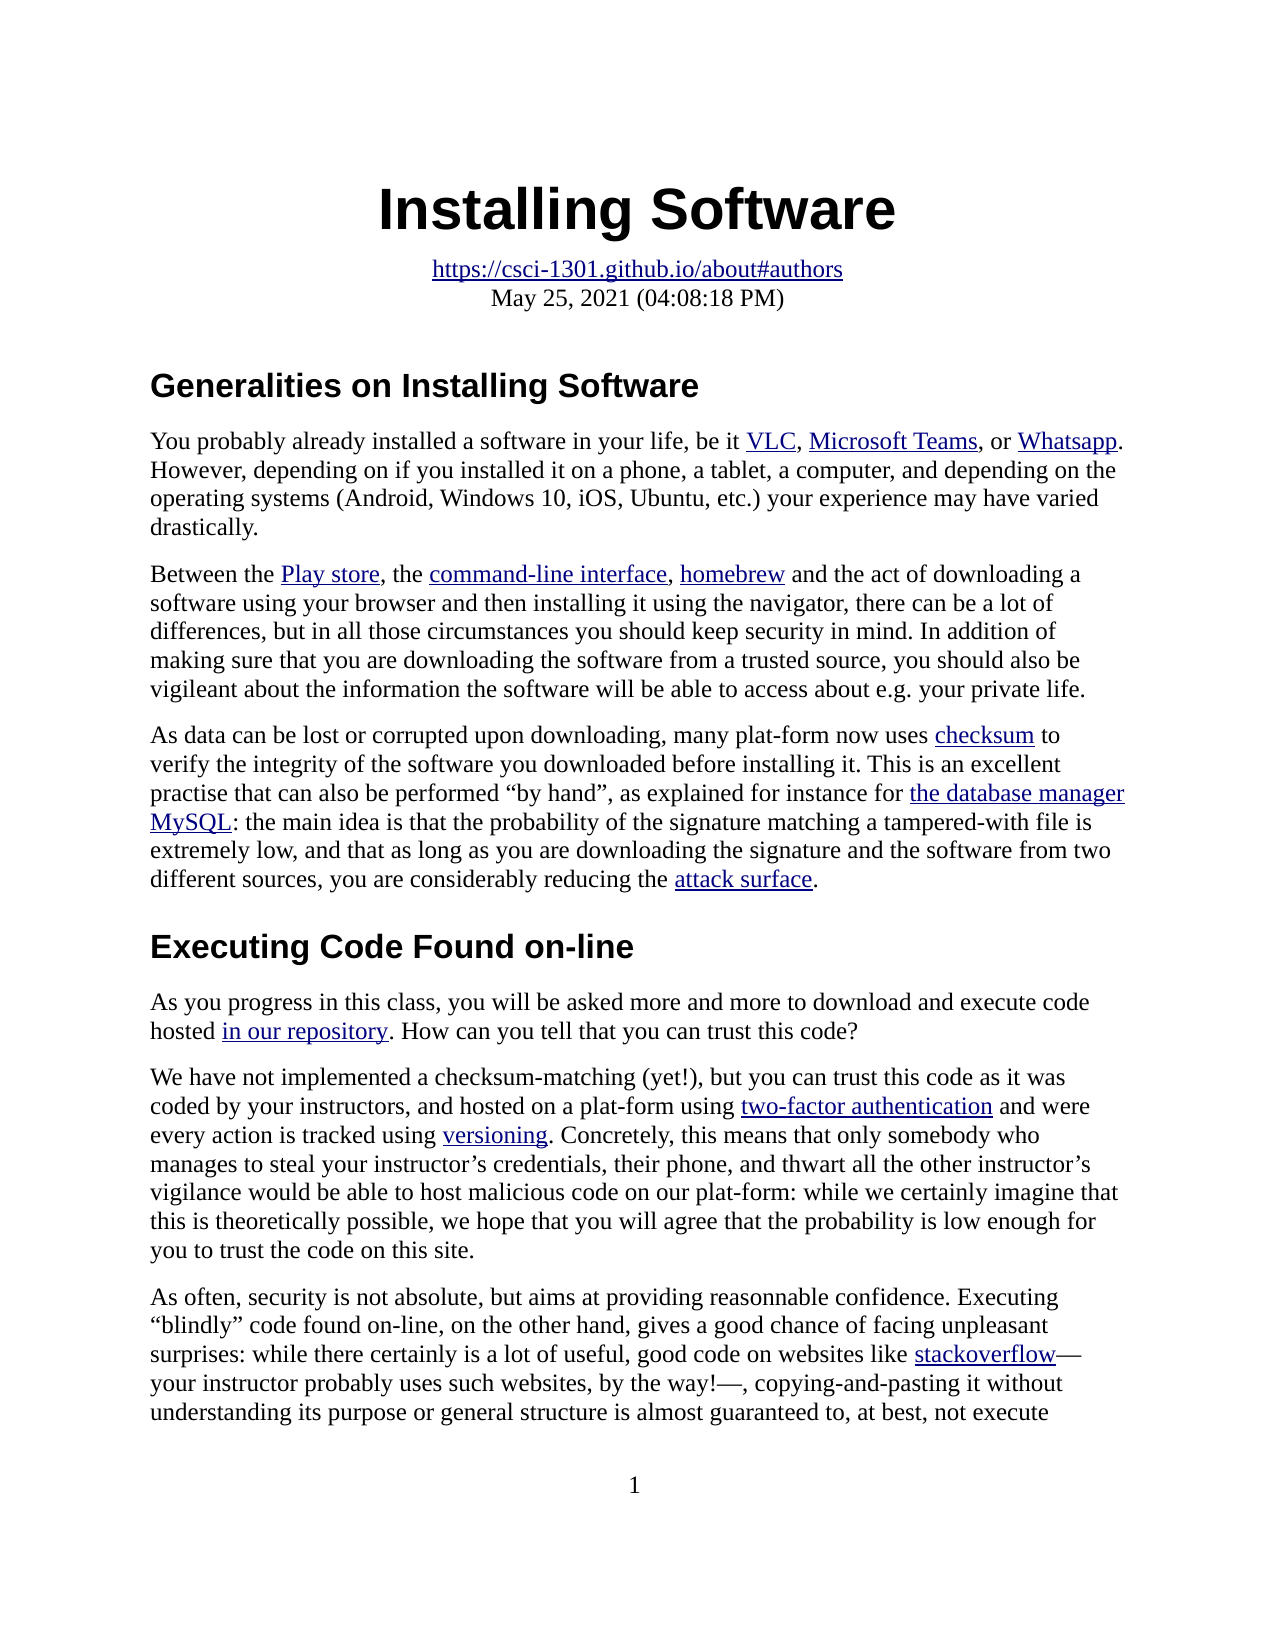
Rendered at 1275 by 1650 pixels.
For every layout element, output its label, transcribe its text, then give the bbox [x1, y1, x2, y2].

text As data can be lost or corrupted upon downloading, many plat-form now uses checksum to verify the integrity of the software you downloaded before installing it. This is an excellent practise that can also be performed “by hand”, as explained for instance for the database manager MySQL: the main idea is that the probability of the signature matching a tampered-with file is extremely low, and that as long as you are downloading the signature and the software from two different sources, you are considerably reducing the attack surface. [150, 721, 1125, 893]
text https://csci-1301.github.io/about#authors [150, 254, 1125, 283]
text As often, security is not absolute, but aims at providing reasonnable confidence. Executing “blindly” code found on-line, on the other hand, gives a good chance of facing unpleasant surprises: while there certainly is a lot of useful, good code on websites like stackoverflow—your instructor probably uses such websites, by the way!—, copying-and-pasting it without understanding its purpose or general structure is almost guaranteed to, at best, not execute [150, 1282, 1125, 1425]
text As you progress in this class, you will be asked more and more to download and execute code hosted in our repository. How can you tell that you can trust this code? [150, 987, 1125, 1044]
text You probably already installed a software in your life, be it VLC, Microsoft Teams, or Whatsapp. However, depending on if you installed it on a phone, a tablet, a computer, and depending on the operating systems (Android, Windows 10, iOS, Ubuntu, etc.) your experience may have varied drastically. [150, 426, 1125, 541]
text May 25, 2021 (04:08:18 PM) [150, 283, 1125, 312]
text Between the Play store, the command-line interface, homebrew and the act of downloading a software using your browser and then installing it using the navigator, there can be a lot of differences, but in all those circumstances you should keep security in mind. In addition of making sure that you are downloading the software from a trusted source, you should also be vigileant about the information the software will be able to access about e.g. your private life. [150, 559, 1125, 703]
title Installing Software [150, 175, 1125, 242]
subtitle Executing Code Found on-line [150, 927, 1125, 966]
text We have not implemented a checksum-matching (yet!), but you can trust this code as it was coded by your instructors, and hosted on a plat-form using two-factor authentication and were every action is tracked using versioning. Concretely, this means that only somebody who manages to steal your instructor’s credentials, their phone, and thwart all the other instructor’s vigilance would be able to host malicious code on our plat-form: while we certainly imagine that this is theoretically possible, we hope that you will agree that the probability is low enough for you to trust the code on this site. [150, 1062, 1125, 1264]
subtitle Generalities on Installing Software [150, 366, 1125, 404]
